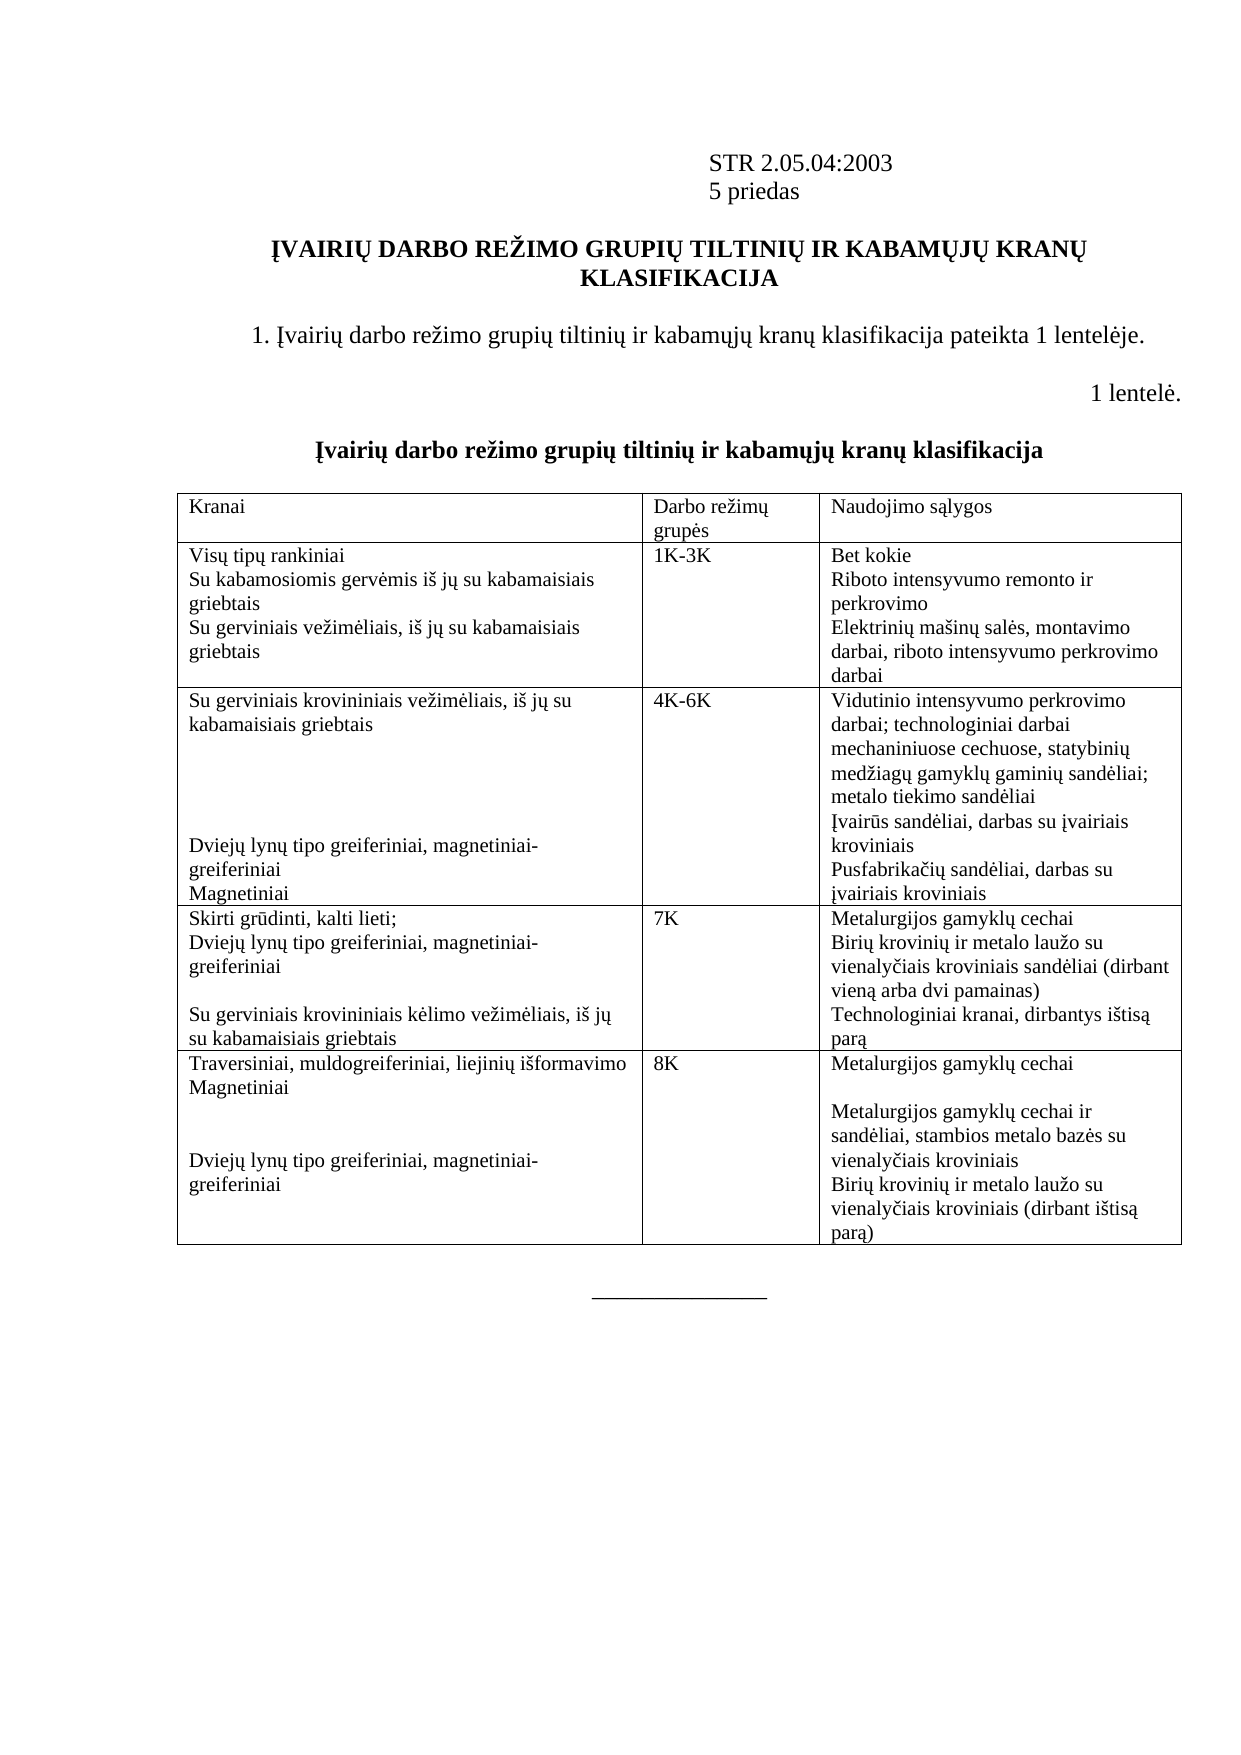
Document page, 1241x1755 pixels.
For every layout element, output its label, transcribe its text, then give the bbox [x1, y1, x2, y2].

text 1 lentelė. [177, 378, 1181, 406]
text 1. Įvairių darbo režimo grupių tiltinių ir kabamųjų kranų klasifikacija pateikta 1 lentelėje. [177, 320, 1181, 349]
table_cell Metalurgijos gamyklų cechai Metalurgijos gamyklų cechai ir sandėliai, stambios metalo bazės su vienalyčiais kroviniais Birių krovinių ir metalo laužo su vienalyčiais kroviniais (dirbant ištisą parą) [820, 1051, 1181, 1244]
text ______________ [177, 1273, 1181, 1302]
table_cell Visų tipų rankiniai Su kabamosiomis gervėmis iš jų su kabamaisiais griebtais Su gerviniais vežimėliais, iš jų su kabamaisiais griebtais [178, 543, 642, 687]
table_header Kranai [178, 494, 642, 542]
table_cell 4K-6K [643, 688, 819, 905]
text 5 priedas [177, 176, 1181, 205]
table_cell 7K [643, 906, 819, 1050]
text STR 2.05.04:2003 [177, 148, 1181, 176]
table_cell Vidutinio intensyvumo perkrovimo darbai; technologiniai darbai mechaniniuose cechuose, statybinių medžiagų gamyklų gaminių sandėliai; metalo tiekimo sandėliai Įvairūs sandėliai, darbas su įvairiais kroviniais Pusfabrikačių sandėliai, darbas su įvairiais kroviniais [820, 688, 1181, 905]
text ĮVAIRIŲ DARBO REŽIMO GRUPIŲ TILTINIŲ IR KABAMŲJŲ KRANŲ KLASIFIKACIJA [177, 234, 1181, 291]
table_header Darbo režimų grupės [643, 494, 819, 542]
table_cell 1K-3K [643, 543, 819, 687]
table_cell Skirti grūdinti, kalti lieti; Dviejų lynų tipo greiferiniai, magnetiniai-greiferiniai Su gerviniais krovininiais kėlimo vežimėliais, iš jų su kabamaisiais griebtais [178, 906, 642, 1050]
table_header Naudojimo sąlygos [820, 494, 1181, 542]
table_cell Su gerviniais krovininiais vežimėliais, iš jų su kabamaisiais griebtais Dviejų lynų tipo greiferiniai, magnetiniai-greiferiniai Magnetiniai [178, 688, 642, 905]
table_cell Traversiniai, muldogreiferiniai, liejinių išformavimo Magnetiniai Dviejų lynų tipo greiferiniai, magnetiniai-greiferiniai [178, 1051, 642, 1244]
table_cell Metalurgijos gamyklų cechai Birių krovinių ir metalo laužo su vienalyčiais kroviniais sandėliai (dirbant vieną arba dvi pamainas) Technologiniai kranai, dirbantys ištisą parą [820, 906, 1181, 1050]
table_cell 8K [643, 1051, 819, 1244]
text Įvairių darbo režimo grupių tiltinių ir kabamųjų kranų klasifikacija [177, 435, 1181, 464]
table_cell Bet kokie Riboto intensyvumo remonto ir perkrovimo Elektrinių mašinų salės, montavimo darbai, riboto intensyvumo perkrovimo darbai [820, 543, 1181, 687]
